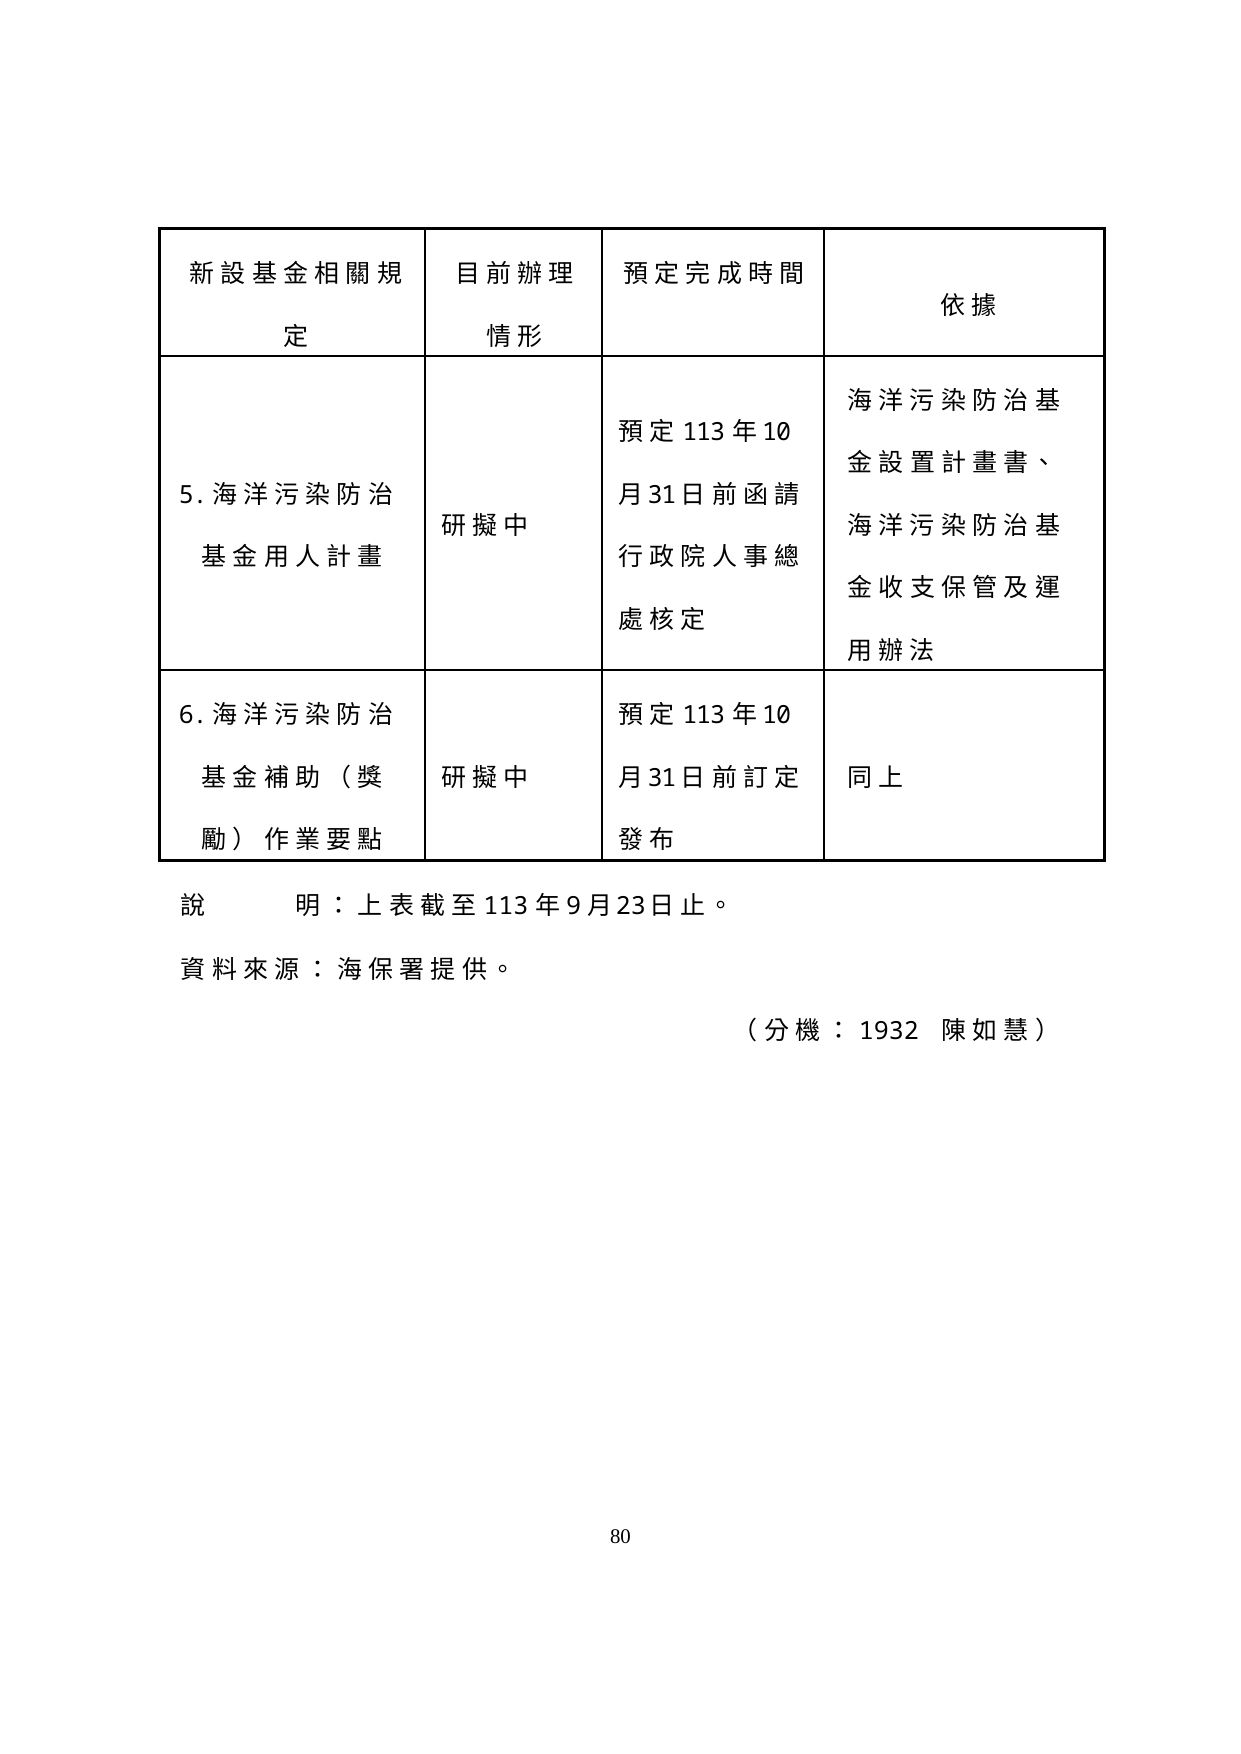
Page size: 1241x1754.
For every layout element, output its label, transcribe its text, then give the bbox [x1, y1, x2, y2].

table_cell 海洋污染防治基金設置計畫書、海洋污染防治基金收支保管及運用辦法 [825, 357, 1103, 669]
table_header 預定完成時間 [603, 230, 823, 355]
table_cell 研擬中 [426, 671, 601, 858]
table_cell 研擬中 [426, 357, 601, 669]
table_cell 5.海洋污染防治基金用人計畫 [161, 357, 424, 669]
table_header 目前辦理情形 [426, 230, 601, 355]
text 說 明：上表截至113年9月23日止。 [148, 862, 1063, 924]
table_header 依據 [825, 230, 1103, 355]
table_header 新設基金相關規定 [161, 230, 424, 355]
text （分機：1932 陳如慧） [177, 987, 1063, 1049]
table_cell 同上 [825, 671, 1103, 858]
table_cell 6.海洋污染防治基金補助（獎勵）作業要點 [161, 671, 424, 858]
table_cell 預定113年10月31日前訂定發布 [603, 671, 823, 858]
text 資料來源：海保署提供。 [148, 924, 1063, 987]
table_cell 預定113年10月31日前函請行政院人事總處核定 [603, 357, 823, 669]
